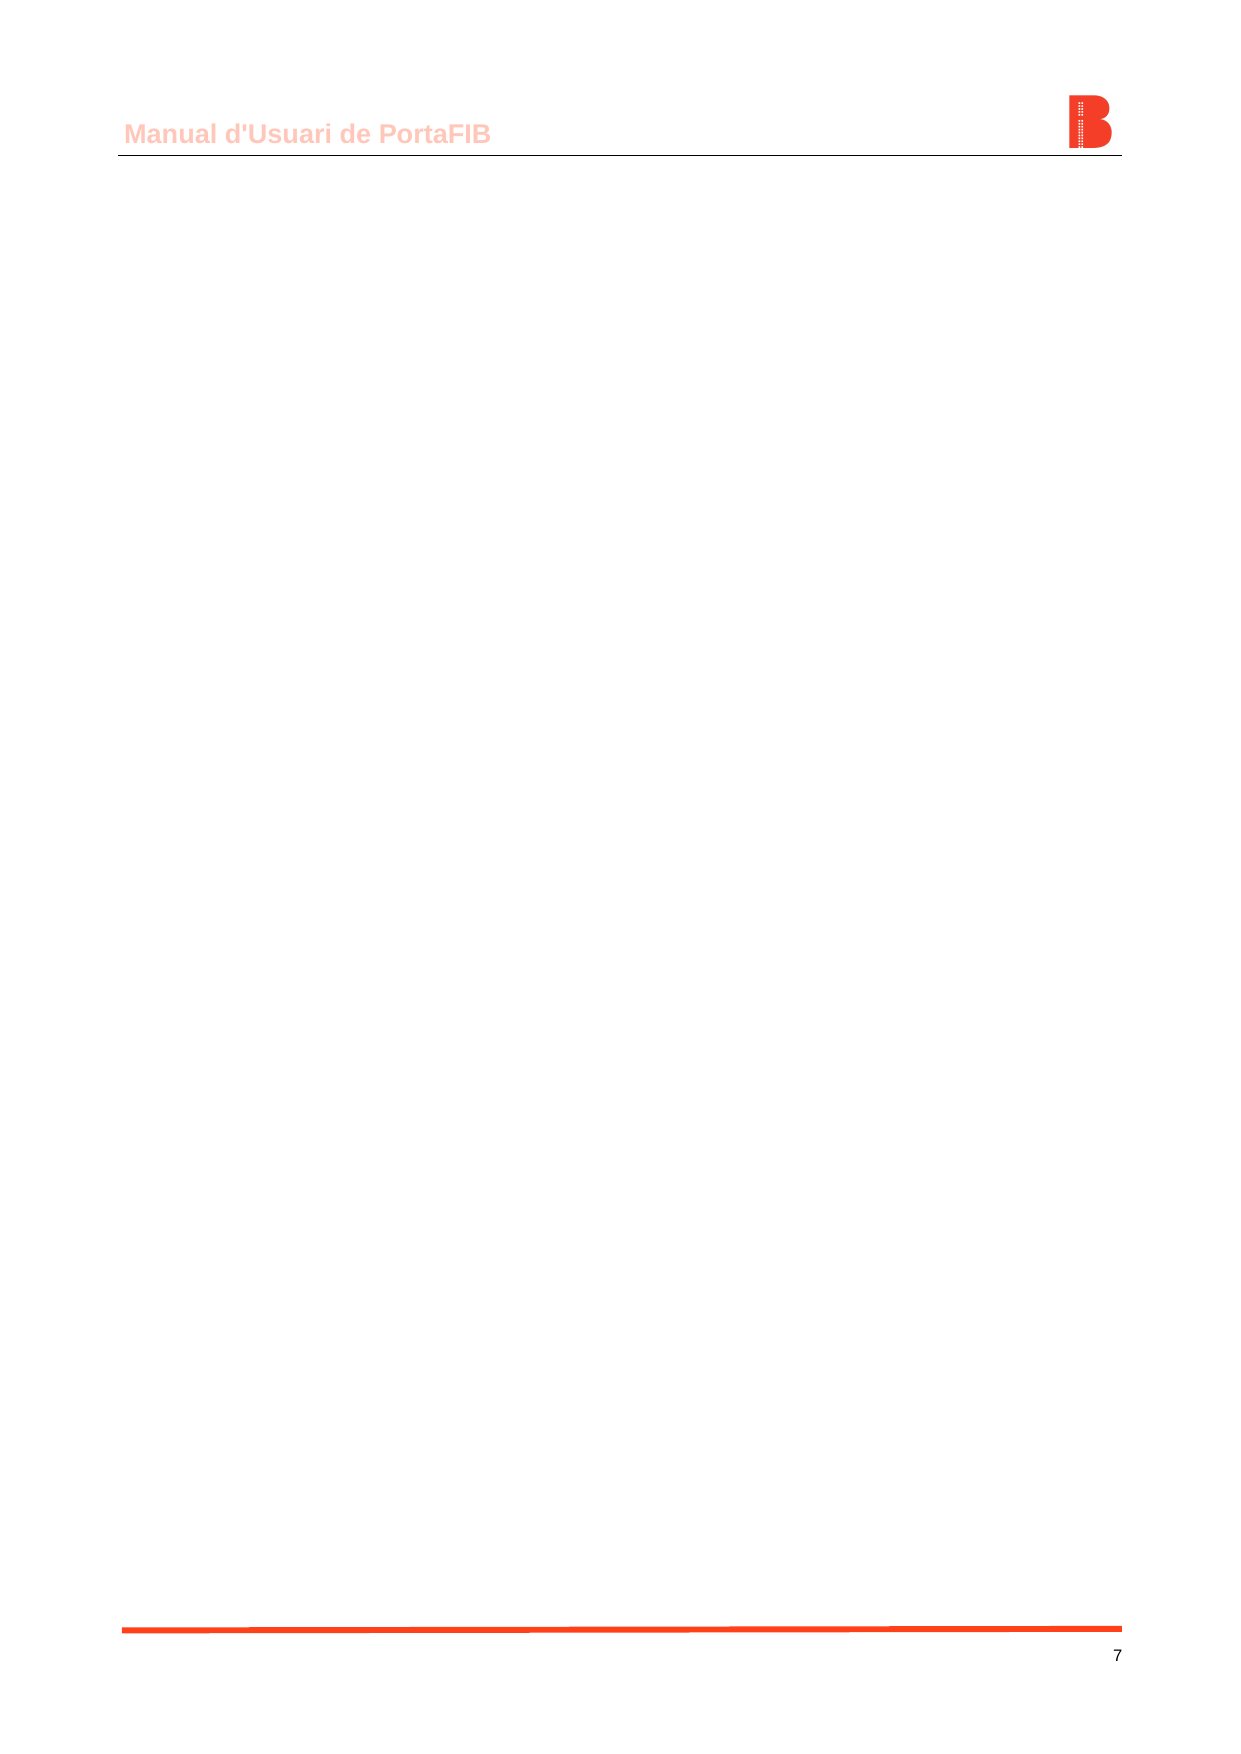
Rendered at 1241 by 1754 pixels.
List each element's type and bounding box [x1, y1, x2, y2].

picture [1063, 94, 1117, 150]
